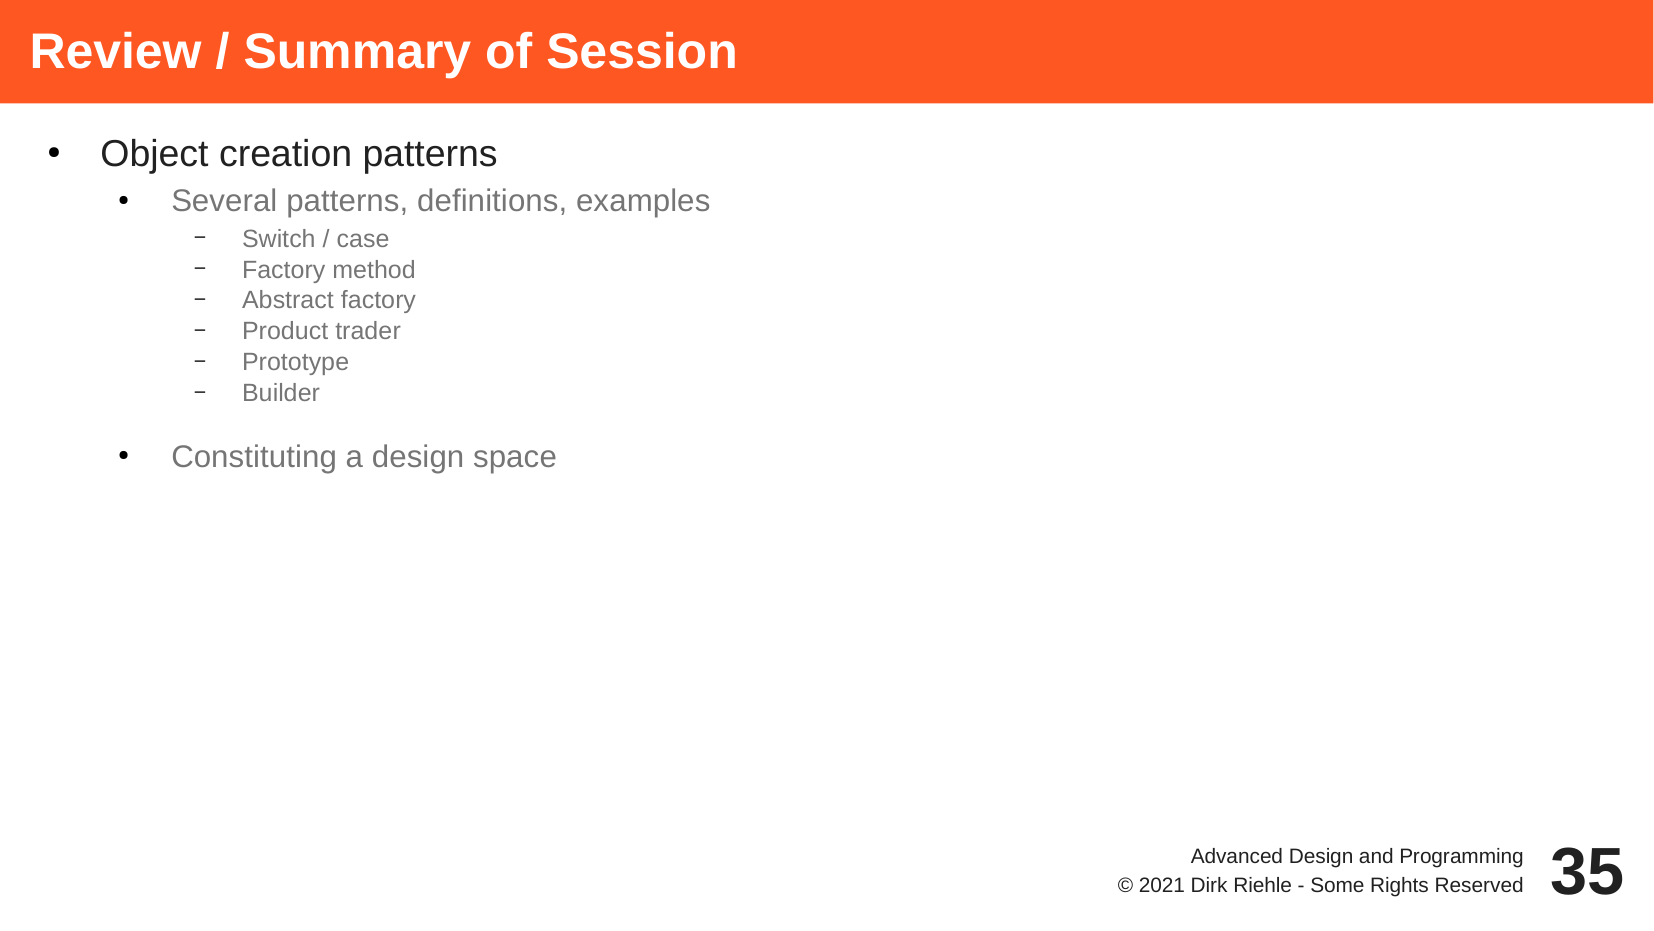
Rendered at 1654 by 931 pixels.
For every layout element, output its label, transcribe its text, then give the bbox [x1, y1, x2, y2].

list Object creation patterns Several patterns, definitions, examples Switch / case Factory method Abstract factory Product trader Prototype Builder Constituting a design space [29, 132, 1625, 813]
title Review / Summary of Session [0, 0, 1654, 104]
